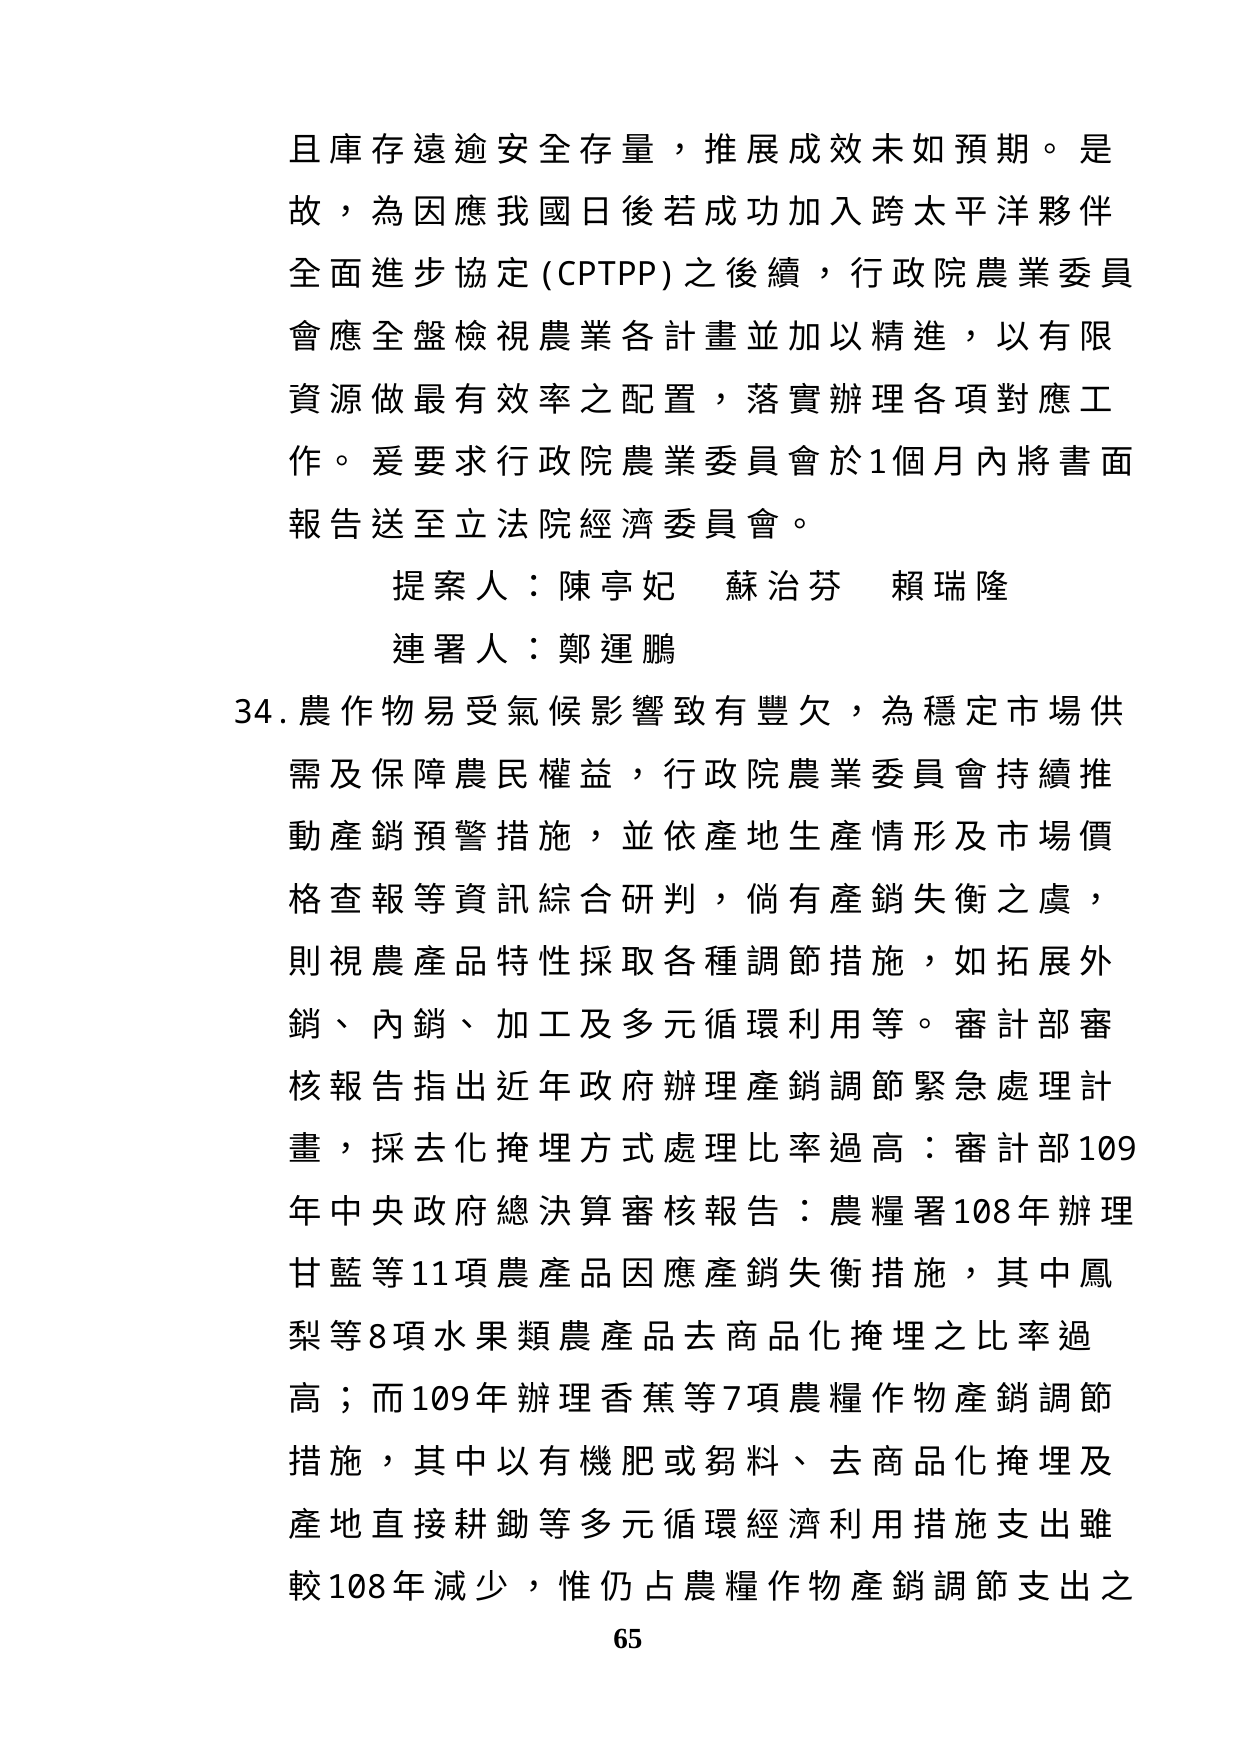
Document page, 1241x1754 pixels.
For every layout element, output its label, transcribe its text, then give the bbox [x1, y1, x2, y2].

text 連署人：鄭運鵬 [385, 605, 1044, 667]
text 提案人：陳亭妃 蘇治芬 賴瑞隆 [384, 542, 1044, 605]
text 且庫存遠逾安全存量，推展成效未如預期。是故，為因應我國日後若成功加入跨太平洋夥伴全面進步協定(CPTPP)之後續，行政院農業委員會應全盤檢視農業各計畫並加以精進，以有限資源做最有效率之配置，落實辦理各項對應工作。爰要求行政院農業委員會於1個月內將書面報告送至立法院經濟委員會。 [224, 105, 1148, 542]
text 34.農作物易受氣候影響致有豐欠，為穩定市場供需及保障農民權益，行政院農業委員會持續推動產銷預警措施，並依產地生產情形及市場價格查報等資訊綜合研判，倘有產銷失衡之虞，則視農產品特性採取各種調節措施，如拓展外銷、內銷、加工及多元循環利用等。審計部審核報告指出近年政府辦理產銷調節緊急處理計畫，採去化掩埋方式處理比率過高：審計部109年中央政府總決算審核報告：農糧署108年辦理甘藍等11項農產品因應產銷失衡措施，其中鳳梨等8項水果類農產品去商品化掩埋之比率過高；而109年辦理香蕉等7項農糧作物產銷調節措施，其中以有機肥或芻料、去商品化掩埋及產地直接耕鋤等多元循環經濟利用措施支出雖較108年減少，惟仍占農糧作物產銷調節支出之 [224, 667, 1148, 1605]
